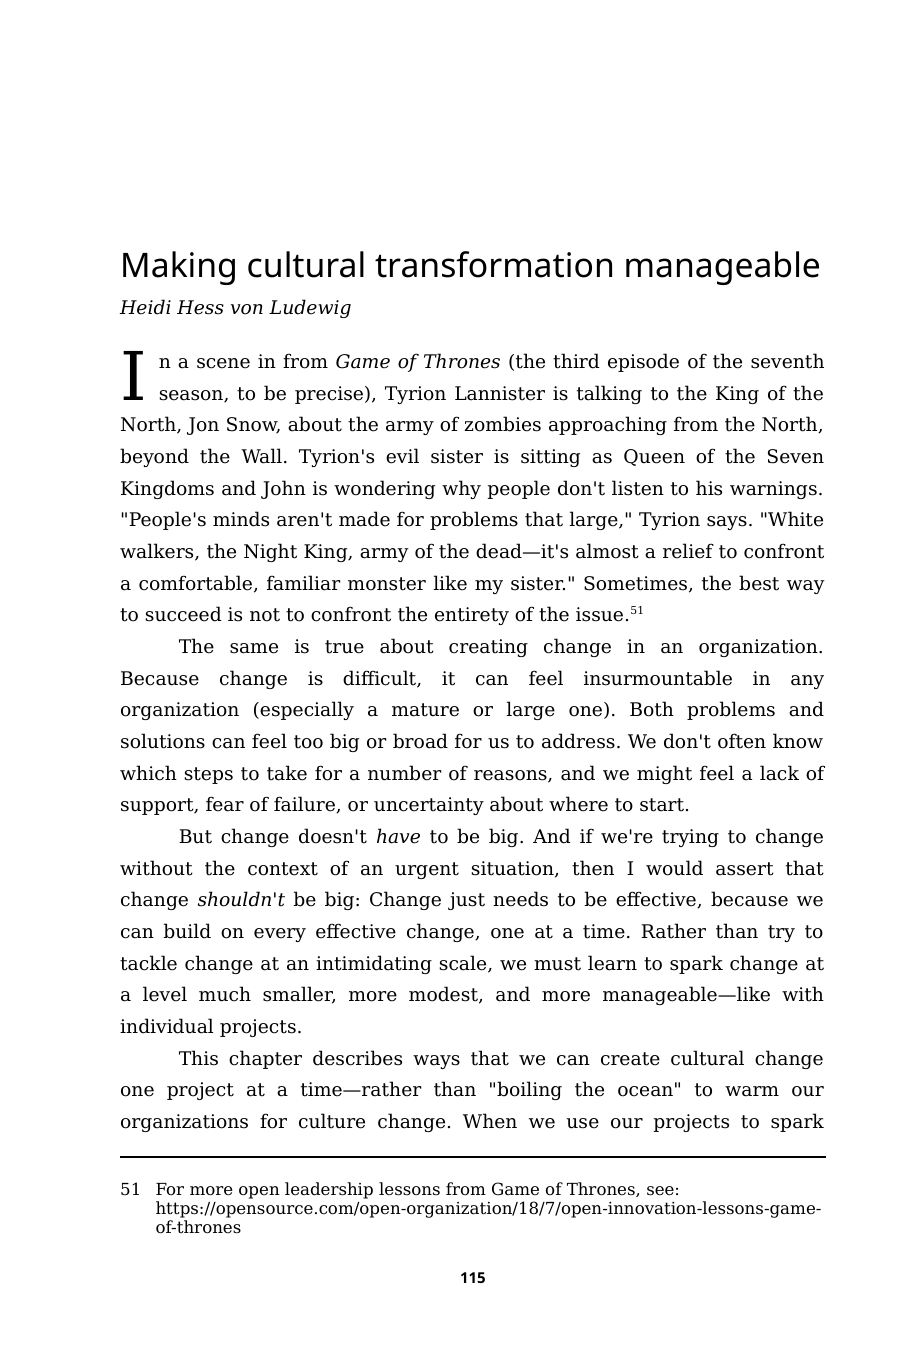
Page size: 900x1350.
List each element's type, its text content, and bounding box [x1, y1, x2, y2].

text For more open leadership lessons from Game of Thrones, see: https://opensource.com/open-organization/18/7/open-innovation-lessons-game-of-thrones [120, 1179, 825, 1237]
text In a scene in from Game of Thrones (the third episode of the seventh season, to be precise), Tyrion Lannister is talking to the King of the North, Jon Snow, about the army of zombies approaching from the North, beyond the Wall. Tyrion's evil sister is sitting as Queen of the Seven Kingdoms and John is wondering why people don't listen to his warnings. "People's minds aren't made for problems that large," Tyrion says. "White walkers, the Night King, army of the dead—it's almost a relief to confront a comfortable, familiar monster like my sister." Sometimes, the best way to succeed is not to confront the entirety of the issue. [120, 351, 825, 626]
text The same is true about creating change in an organization. Because change is difficult, it can feel insurmountable in any organization (especially a mature or large one). Both problems and solutions can feel too big or broad for us to address. We don't often know which steps to take for a number of reasons, and we might feel a lack of support, fear of failure, or uncertainty about where to start. [120, 636, 825, 816]
text Heidi Hess von Ludewig [120, 297, 825, 319]
text But change doesn't have to be big. And if we're trying to change without the context of an urgent situation, then I would assert that change shouldn't be big: Change just needs to be effective, because we can build on every effective change, one at a time. Rather than try to tackle change at an intimidating scale, we must learn to spark change at a level much smaller, more modest, and more manageable—like with individual projects. [120, 826, 825, 1038]
subtitle Making cultural transformation manageable [120, 246, 825, 285]
text This chapter describes ways that we can create cultural change one project at a time—rather than "boiling the ocean" to warm our organizations for culture change. When we use our projects to spark [120, 1048, 825, 1133]
